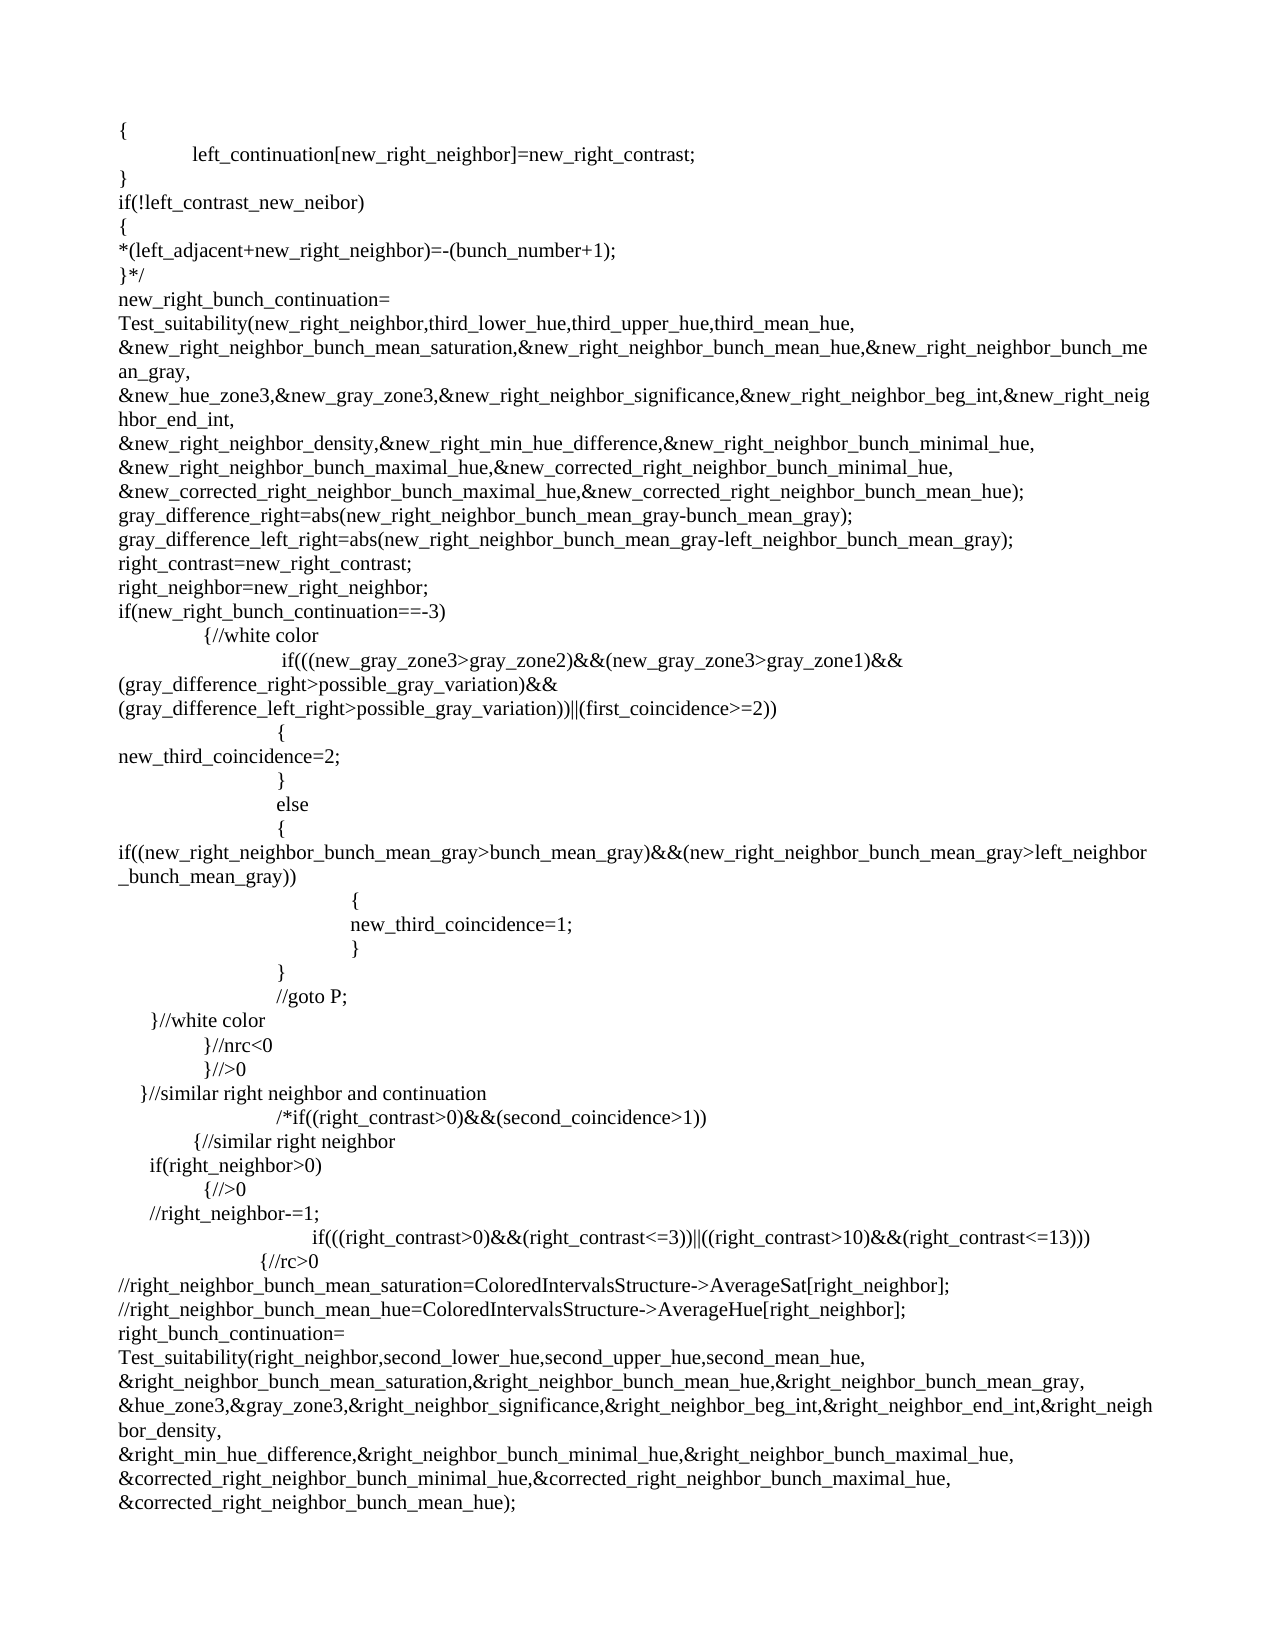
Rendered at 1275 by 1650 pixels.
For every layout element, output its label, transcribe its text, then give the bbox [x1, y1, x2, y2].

text if(right_neighbor>0) [118, 1153, 1157, 1177]
text /*if((right_contrast>0)&&(second_coincidence>1)) [118, 1105, 1157, 1129]
text }//>0 [118, 1057, 1157, 1081]
text right_contrast=new_right_contrast; [118, 551, 1157, 575]
text }//white color [118, 1008, 1157, 1032]
text {//>0 [118, 1177, 1157, 1201]
text &new_hue_zone3,&new_gray_zone3,&new_right_neighbor_significance,&new_right_neighbor_beg_int,&new_right_neighbor_end_int, [118, 383, 1157, 431]
text } [118, 960, 1157, 984]
text } [118, 166, 1157, 190]
text &new_right_neighbor_bunch_maximal_hue,&new_corrected_right_neighbor_bunch_minimal_hue, [118, 455, 1157, 479]
text &new_right_neighbor_bunch_mean_saturation,&new_right_neighbor_bunch_mean_hue,&new_right_neighbor_bunch_mean_gray, [118, 335, 1157, 383]
text (gray_difference_right>possible_gray_variation)&& [118, 672, 1157, 696]
text { [118, 214, 1157, 238]
text &corrected_right_neighbor_bunch_minimal_hue,&corrected_right_neighbor_bunch_maximal_hue, [118, 1466, 1157, 1490]
text &new_right_neighbor_density,&new_right_min_hue_difference,&new_right_neighbor_bunch_minimal_hue, [118, 431, 1157, 455]
text { [118, 888, 1157, 912]
text }//nrc<0 [118, 1032, 1157, 1057]
text //right_neighbor_bunch_mean_saturation=ColoredIntervalsStructure->AverageSat[right_neighbor]; [118, 1273, 1157, 1297]
text &right_min_hue_difference,&right_neighbor_bunch_minimal_hue,&right_neighbor_bunch_maximal_hue, [118, 1442, 1157, 1466]
text new_third_coincidence=2; [118, 744, 1157, 768]
text {//rc>0 [118, 1249, 1157, 1273]
text new_right_bunch_continuation= [118, 287, 1157, 311]
text if(!left_contrast_new_neibor) [118, 190, 1157, 214]
text &corrected_right_neighbor_bunch_mean_hue); [118, 1490, 1157, 1514]
text Test_suitability(new_right_neighbor,third_lower_hue,third_upper_hue,third_mean_hue, [118, 311, 1157, 335]
text //right_neighbor-=1; [118, 1201, 1157, 1225]
text (gray_difference_left_right>possible_gray_variation))||(first_coincidence>=2)) [118, 696, 1157, 720]
text } [118, 936, 1157, 960]
text gray_difference_left_right=abs(new_right_neighbor_bunch_mean_gray-left_neighbor_bunch_mean_gray); [118, 527, 1157, 551]
text //goto P; [118, 984, 1157, 1008]
text { [118, 720, 1157, 744]
text if(new_right_bunch_continuation==-3) [118, 599, 1157, 623]
text right_neighbor=new_right_neighbor; [118, 575, 1157, 599]
text }//similar right neighbor and continuation [118, 1081, 1157, 1105]
text } [118, 768, 1157, 792]
text gray_difference_right=abs(new_right_neighbor_bunch_mean_gray-bunch_mean_gray); [118, 503, 1157, 527]
text &right_neighbor_bunch_mean_saturation,&right_neighbor_bunch_mean_hue,&right_neighbor_bunch_mean_gray, [118, 1369, 1157, 1393]
text left_continuation[new_right_neighbor]=new_right_contrast; [118, 142, 1157, 166]
text right_bunch_continuation= [118, 1321, 1157, 1345]
text }*/ [118, 262, 1157, 287]
text if(((new_gray_zone3>gray_zone2)&&(new_gray_zone3>gray_zone1)&& [118, 647, 1157, 672]
text if(((right_contrast>0)&&(right_contrast<=3))||((right_contrast>10)&&(right_contrast<=13))) [118, 1225, 1157, 1249]
text new_third_coincidence=1; [118, 912, 1157, 936]
text { [118, 816, 1157, 840]
text &new_corrected_right_neighbor_bunch_maximal_hue,&new_corrected_right_neighbor_bunch_mean_hue); [118, 479, 1157, 503]
text Test_suitability(right_neighbor,second_lower_hue,second_upper_hue,second_mean_hue, [118, 1345, 1157, 1369]
text *(left_adjacent+new_right_neighbor)=-(bunch_number+1); [118, 238, 1157, 262]
text &hue_zone3,&gray_zone3,&right_neighbor_significance,&right_neighbor_beg_int,&right_neighbor_end_int,&right_neighbor_density, [118, 1393, 1157, 1442]
text if((new_right_neighbor_bunch_mean_gray>bunch_mean_gray)&&(new_right_neighbor_bunch_mean_gray>left_neighbor_bunch_mean_gray)) [118, 840, 1157, 888]
text else [118, 792, 1157, 816]
text {//white color [118, 623, 1157, 647]
text { [118, 118, 1157, 142]
text //right_neighbor_bunch_mean_hue=ColoredIntervalsStructure->AverageHue[right_neighbor]; [118, 1297, 1157, 1321]
text {//similar right neighbor [118, 1129, 1157, 1153]
